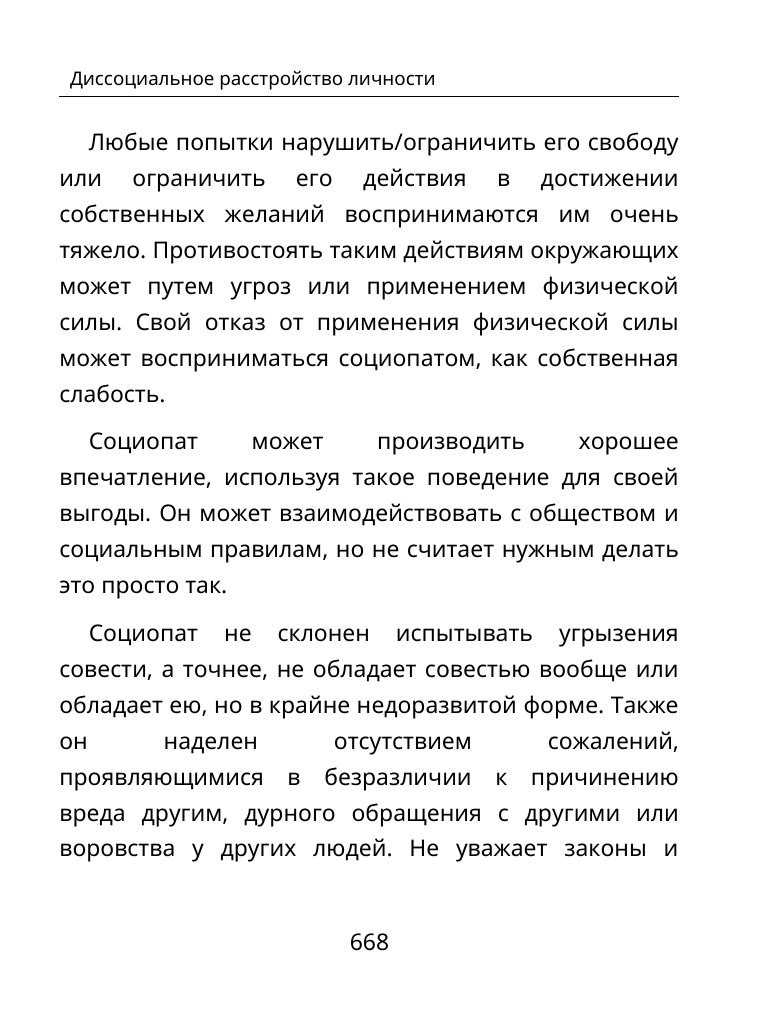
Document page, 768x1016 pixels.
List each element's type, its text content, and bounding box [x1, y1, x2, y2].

text Социопат не склонен испытывать угрызения совести, а точнее, не обладает совестью вообще или обладает ею, но в крайне недоразвитой форме. Также он наделен отсутствием сожалений, проявляющимися в безразличии к причинению вреда другим, дурного обращения с другими или воровства у других людей. Не уважает законы и [59, 617, 679, 864]
text Любые попытки нарушить/ограничить его свободу или ограничить его действия в достижении собственных желаний воспринимаются им очень тяжело. Противостоять таким действиям окружающих может путем угроз или применением физической силы. Свой отказ от применения физической силы может восприниматься социопатом, как собственная слабость. [59, 126, 679, 409]
text Социопат может производить хорошее впечатление, используя такое поведение для своей выгоды. Он может взаимодействовать с обществом и социальным правилам, но не считает нужным делать это просто так. [59, 425, 679, 600]
